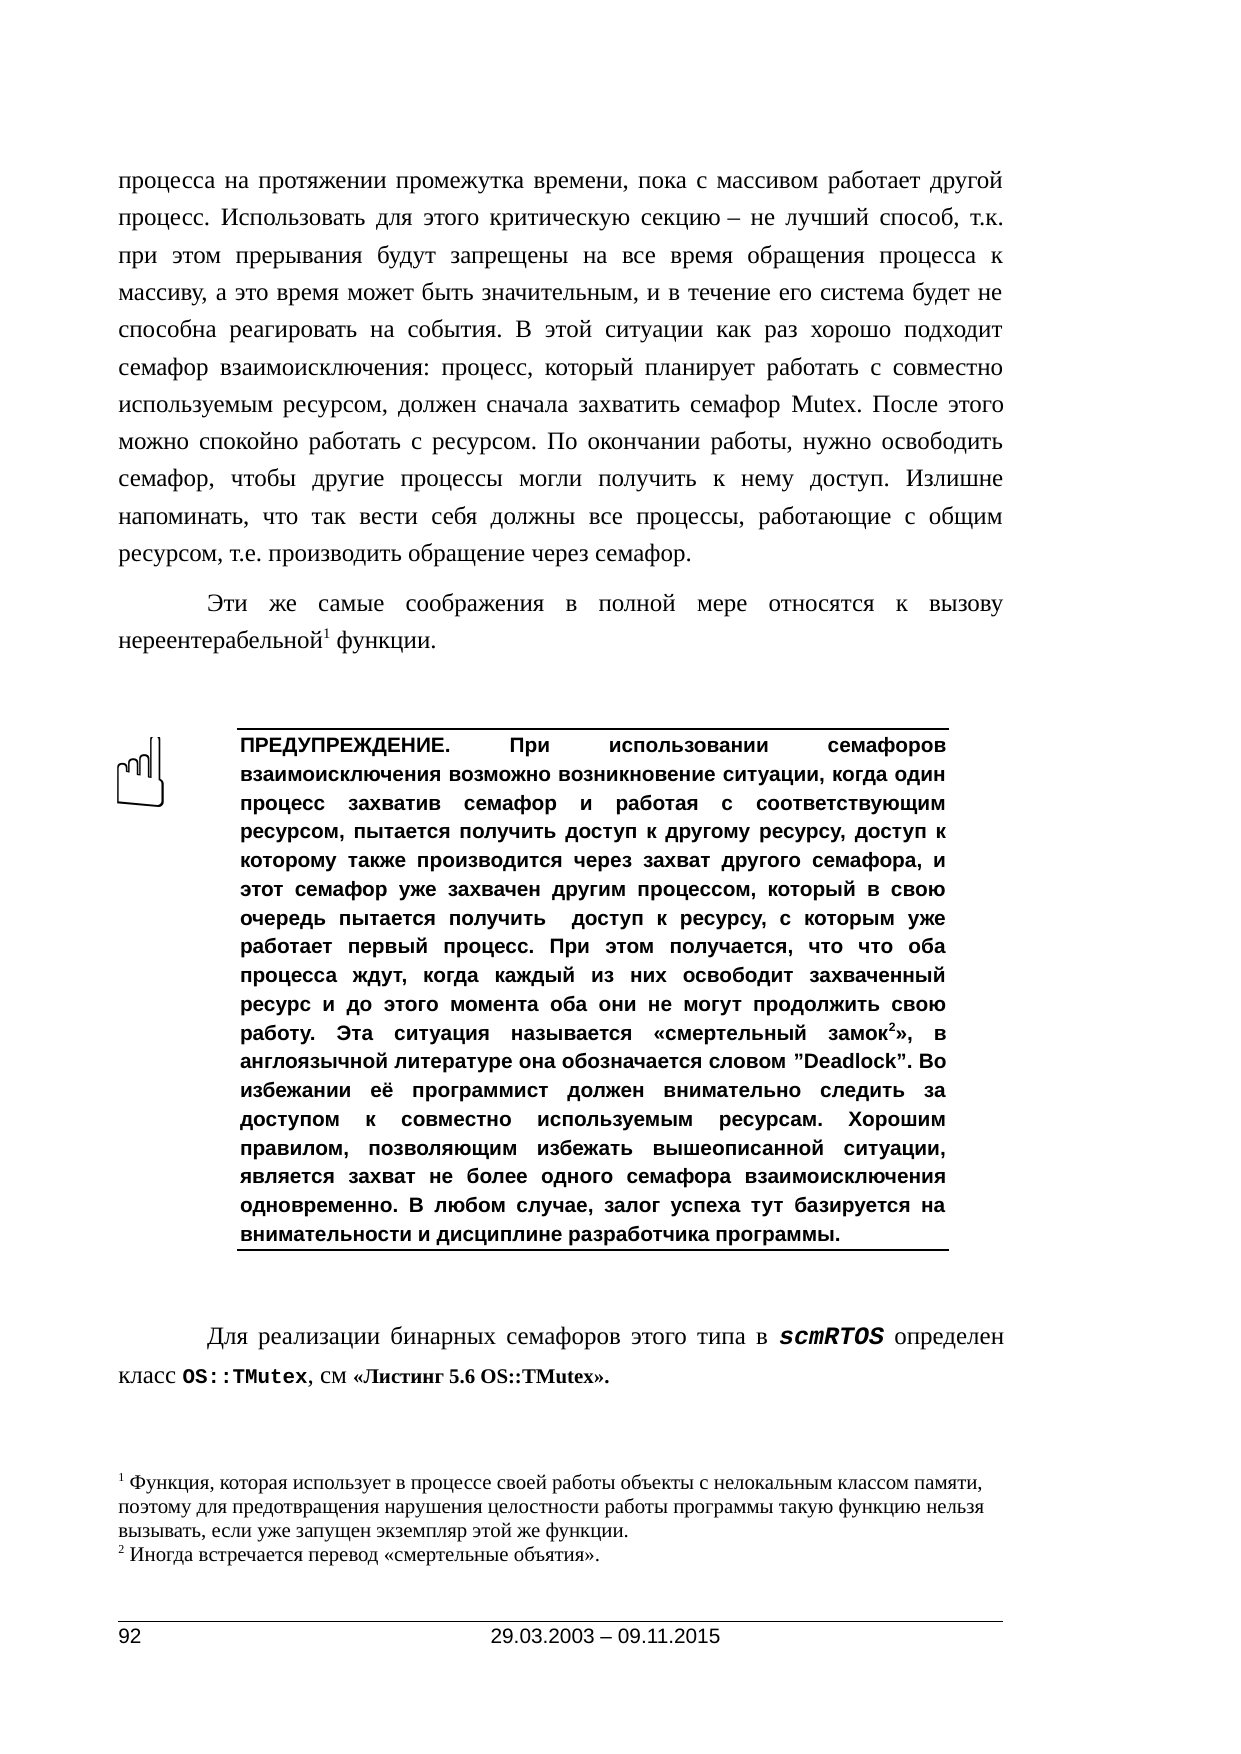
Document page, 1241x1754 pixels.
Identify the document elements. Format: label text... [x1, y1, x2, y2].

text Для реализации бинарных семафоров этого типа в scmRTOS определен класс OS::TMutex, см «Листинг 5.6 OS::TMutex». [118, 1321, 1004, 1390]
text  [111, 738, 202, 824]
text Иногда встречается перевод «смертельные объятия». [118, 1542, 1004, 1566]
text ПРЕДУПРЕЖДЕНИЕ. При использовании семафоров взаимоисключения возможно возникновение ситуации, когда один процесс захватив семафор и работая с соответствующим ресурсом, пытается получить доступ к другому ресурсу, доступ к которому также производится через захват другого семафора, и этот семафор уже захвачен другим процессом, который в свою очередь пытается получить доступ к ресурсу, с которым уже работает первый процесс. При этом получается, что что оба процесса ждут, когда каждый из них освободит захваченный ресурс и до этого момента оба они не могут продолжить свою работу. Эта ситуация называется «смертельный замок», в англоязычной литературе она обозначается словом ”Deadlock”. Во избежании её программист должен внимательно следить за доступом к совместно используемым ресурсам. Хорошим правилом, позволяющим избежать вышеописанной ситуации, является захват не более одного семафора взаимоисключения одновременно. В любом случае, залог успеха тут базируется на внимательности и дисциплине разработчика программы. [237, 730, 949, 1249]
text Эти же самые соображения в полной мере относятся к вызову нереентерабельной функции. [118, 588, 1004, 654]
text Функция, которая использует в процессе своей работы объекты с нелокальным классом памяти, поэтому для предотвращения нарушения целостности работы программы такую функцию нельзя вызывать, если уже запущен экземпляр этой же функции. [118, 1470, 1004, 1542]
text процесса на протяжении промежутка времени, пока с массивом работает другой процесс. Использовать для этого критическую секцию – не лучший способ, т.к. при этом прерывания будут запрещены на все время обращения процесса к массиву, а это время может быть значительным, и в течение его система будет не способна реагировать на события. В этой ситуации как раз хорошо подходит семафор взаимоисключения: процесс, который планирует работать с совместно используемым ресурсом, должен сначала захватить семафор Mutex. После этого можно спокойно работать с ресурсом. По окончании работы, нужно освободить семафор, чтобы другие процессы могли получить к нему доступ. Излишне напоминать, что так вести себя должны все процессы, работающие с общим ресурсом, т.е. производить обращение через семафор. [118, 165, 1004, 567]
